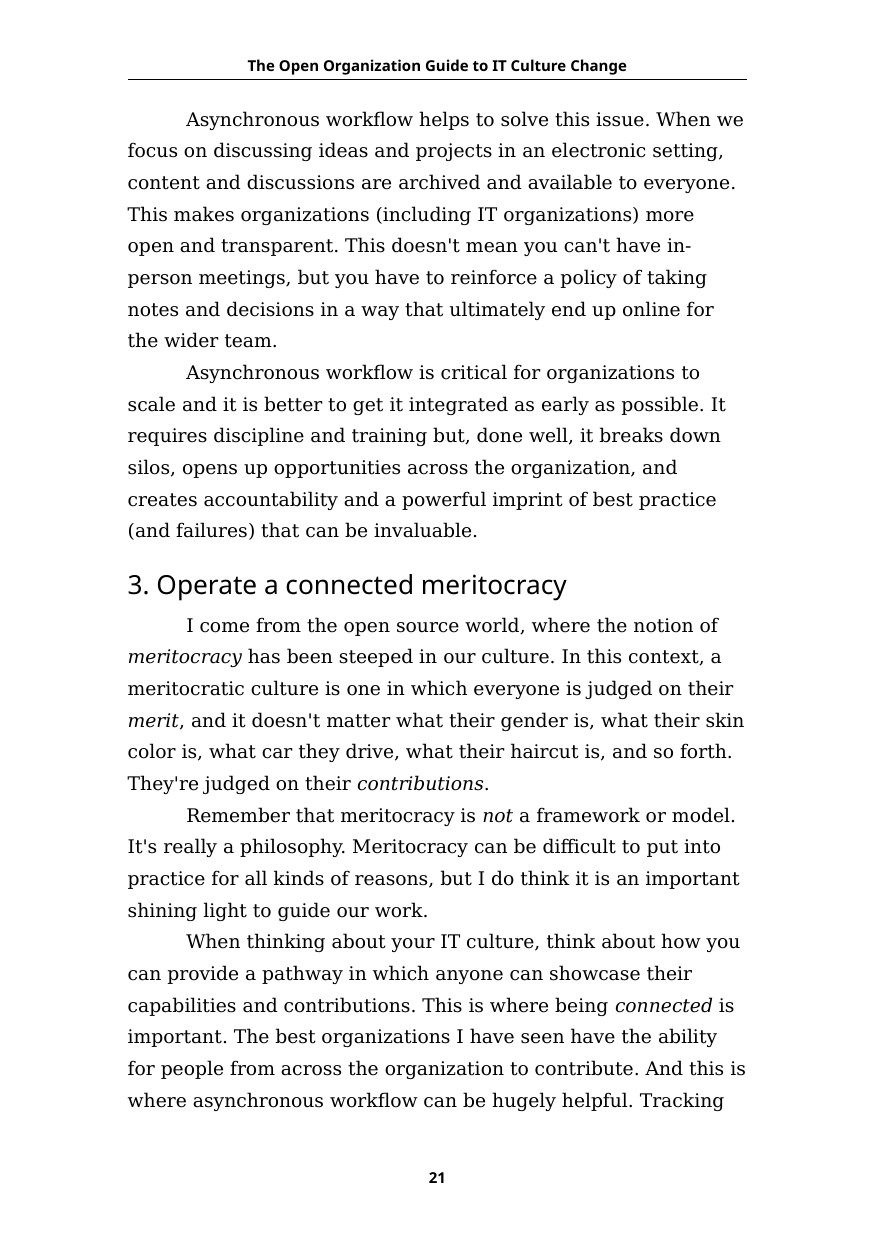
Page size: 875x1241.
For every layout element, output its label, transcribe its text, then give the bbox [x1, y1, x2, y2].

text Asynchronous workflow is critical for organizations to scale and it is better to get it integrated as early as possible. It requires discipline and training but, done well, it breaks down silos, opens up opportunities across the organization, and creates accountability and a powerful imprint of best practice (and failures) that can be invaluable. [127, 362, 747, 542]
text Remember that meritocracy is not a framework or model. It's really a philosophy. Meritocracy can be difficult to put into practice for all kinds of reasons, but I do think it is an important shining light to guide our work. [127, 805, 747, 922]
text When thinking about your IT culture, think about how you can provide a pathway in which anyone can showcase their capabilities and contributions. This is where being connected is important. The best organizations I have seen have the ability for people from across the organization to contribute. And this is where asynchronous workflow can be hugely helpful. Tracking [127, 932, 747, 1112]
text Asynchronous workflow helps to solve this issue. When we focus on discussing ideas and projects in an electronic setting, content and discussions are archived and available to everyone. This makes organizations (including IT organizations) more open and transparent. This doesn't mean you can't have in-person meetings, but you have to reinforce a policy of taking notes and decisions in a way that ultimately end up online for the wider team. [127, 109, 747, 352]
subtitle 3. Operate a connected meritocracy [127, 567, 747, 602]
text I come from the open source world, where the notion of meritocracy has been steeped in our culture. In this context, a meritocratic culture is one in which everyone is judged on their merit, and it doesn't matter what their gender is, what their skin color is, what car they drive, what their haircut is, and so forth. They're judged on their contributions. [127, 615, 747, 795]
